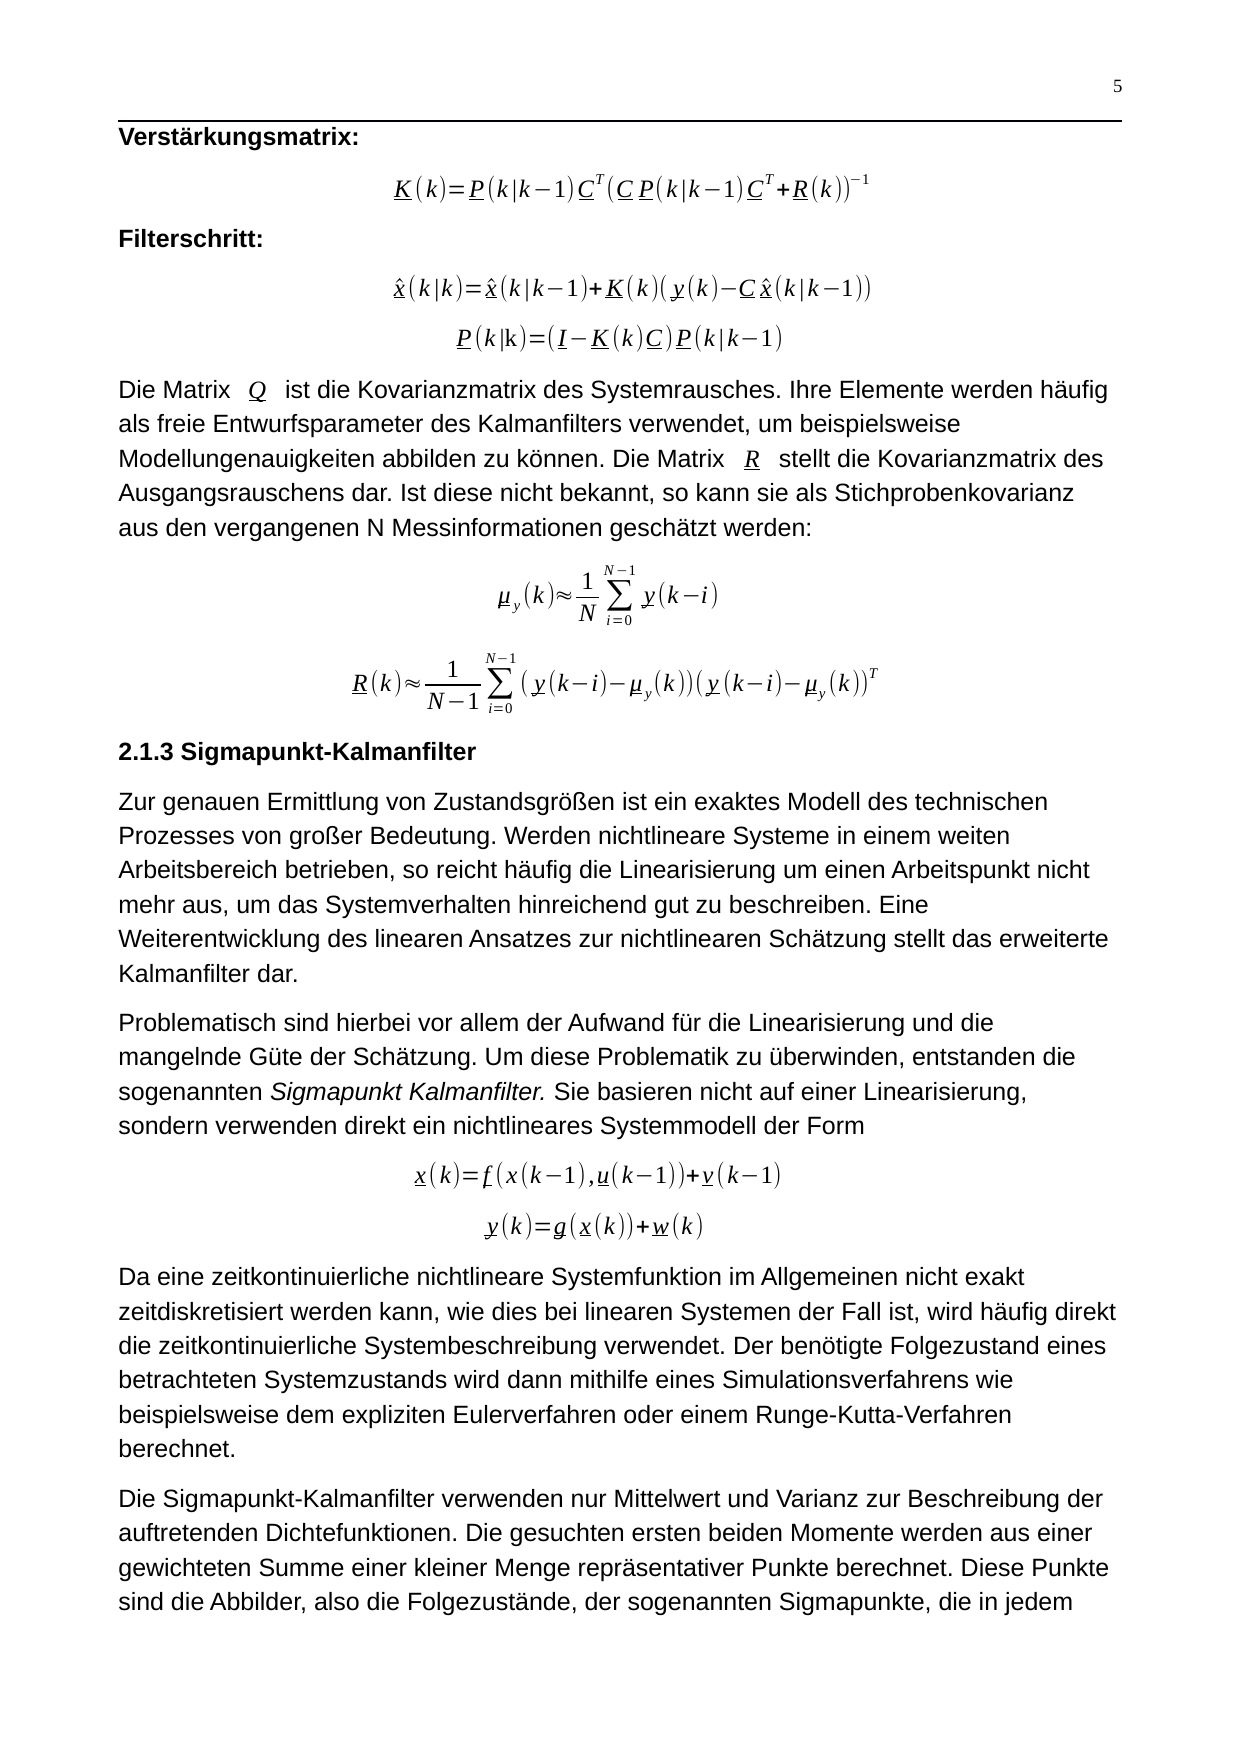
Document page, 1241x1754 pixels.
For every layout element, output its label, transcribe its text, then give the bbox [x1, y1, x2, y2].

text Zur genauen Ermittlung von Zustandsgrößen ist ein exaktes Modell des technischen Prozesses von großer Bedeutung. Werden nichtlineare Systeme in einem weiten Arbeitsbereich betrieben, so reicht häufig die Linearisierung um einen Arbeitspunkt nicht mehr aus, um das Systemverhalten hinreichend gut zu beschreiben. Eine Weiterentwicklung des linearen Ansatzes zur nichtlinearen Schätzung stellt das erweiterte Kalmanfilter dar. [118, 786, 1122, 988]
text Filterschritt: [118, 224, 1122, 253]
text Verstärkungsmatrix: [118, 122, 1122, 151]
text Die Sigmapunkt-Kalmanfilter verwenden nur Mittelwert und Varianz zur Beschreibung der auftretenden Dichtefunktionen. Die gesuchten ersten beiden Momente werden aus einer gewichteten Summe einer kleiner Menge repräsentativer Punkte berechnet. Diese Punkte sind die Abbilder, also die Folgezustände, der sogenannten Sigmapunkte, die in jedem [118, 1483, 1122, 1616]
text Da eine zeitkontinuierliche nichtlineare Systemfunktion im Allgemeinen nicht exakt zeitdiskretisiert werden kann, wie dies bei linearen Systemen der Fall ist, wird häufig direkt die zeitkontinuierliche Systembeschreibung verwendet. Der benötigte Folgezustand eines betrachteten Systemzustands wird dann mithilfe eines Simulationsverfahrens wie beispielsweise dem expliziten Eulerverfahren oder einem Runge-Kutta-Verfahren berechnet. [118, 1262, 1122, 1463]
text 2.1.3 Sigmapunkt-Kalmanfilter [118, 737, 1122, 766]
text Die Matrixist die Kovarianzmatrix des Systemrausches. Ihre Elemente werden häufig als freie Entwurfsparameter des Kalmanfilters verwendet, um beispielsweise Modellungenauigkeiten abbilden zu können. Die Matrixstellt die Kovarianzmatrix des Ausgangsrauschens dar. Ist diese nicht bekannt, so kann sie als Stichprobenkovarianz aus den vergangenen N Messinformationen geschätzt werden: [118, 375, 1122, 542]
text Problematisch sind hierbei vor allem der Aufwand für die Linearisierung und die mangelnde Güte der Schätzung. Um diese Problematik zu überwinden, entstanden die sogenannten Sigmapunkt Kalmanfilter. Sie basieren nicht auf einer Linearisierung, sondern verwenden direkt ein nichtlineares Systemmodell der Form [118, 1008, 1122, 1140]
